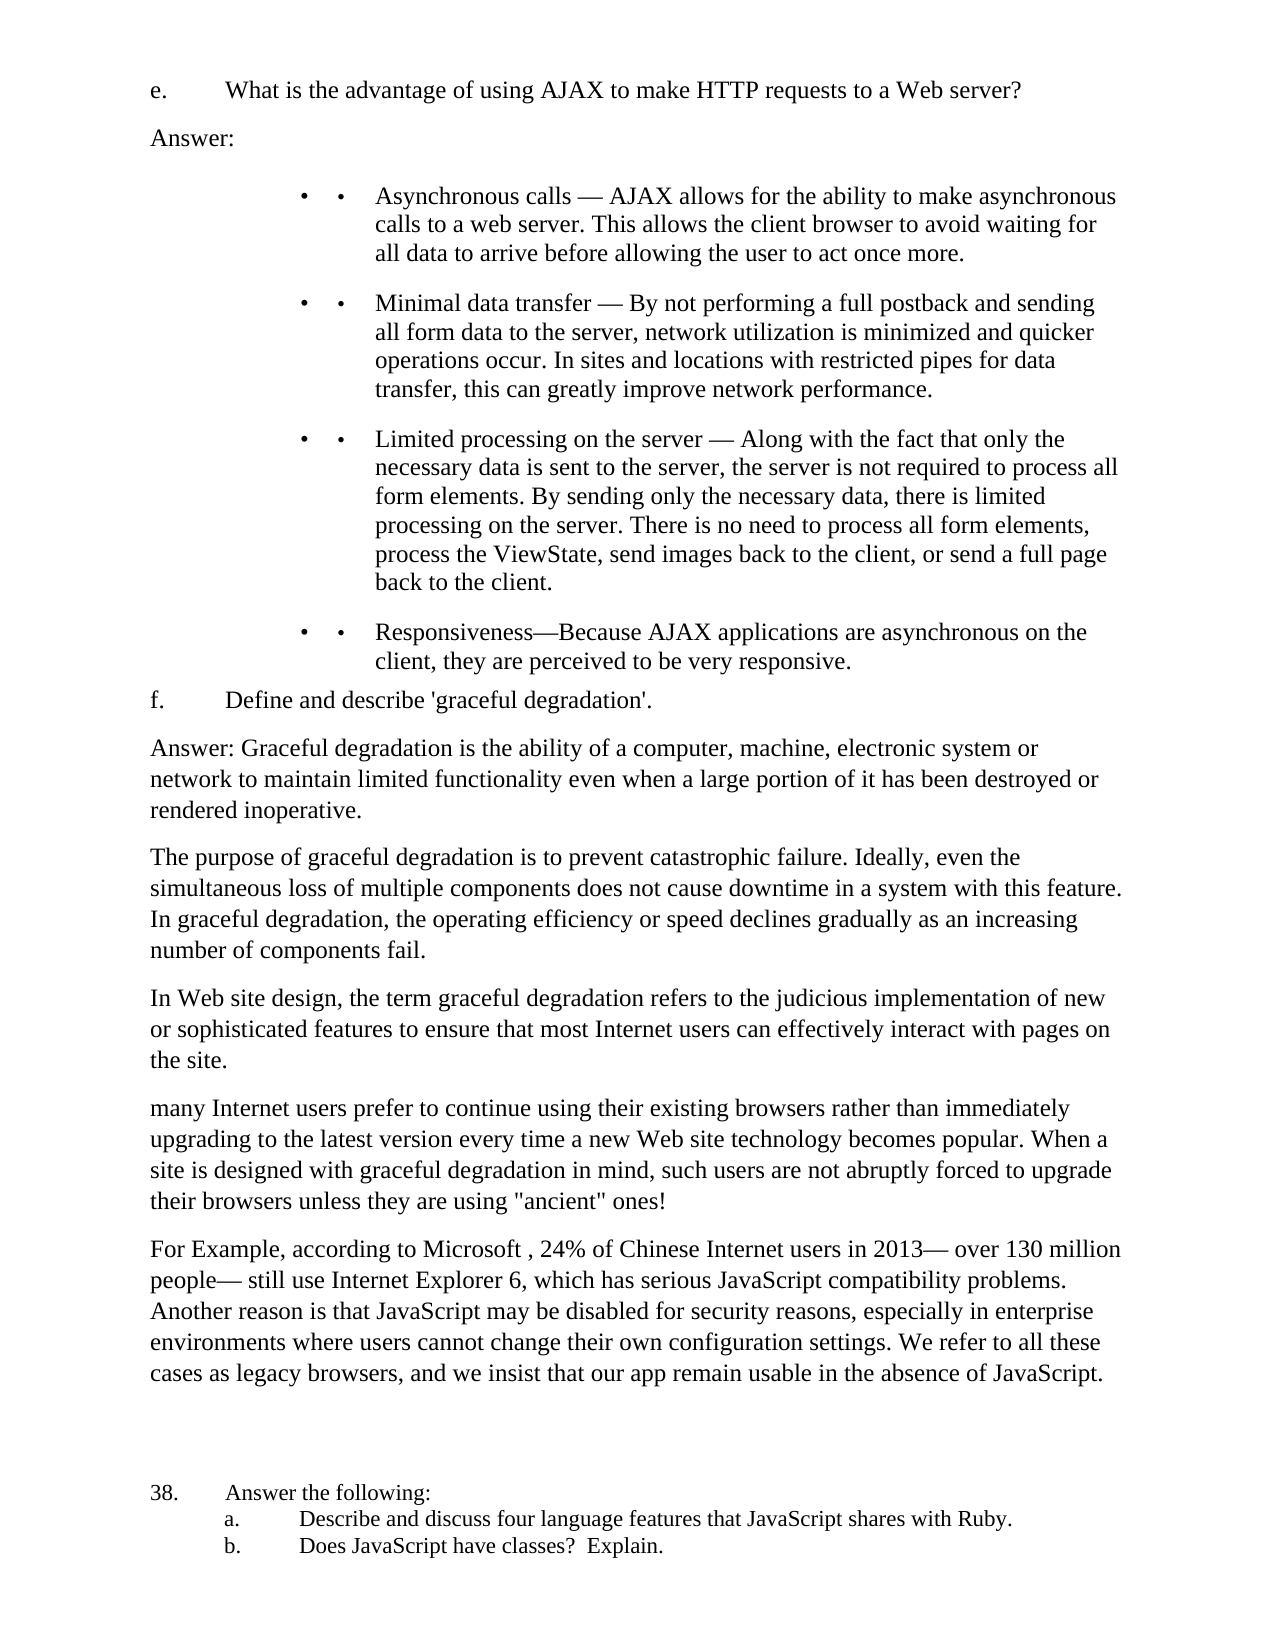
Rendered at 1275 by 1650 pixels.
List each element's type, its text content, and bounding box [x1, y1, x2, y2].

text In Web site design, the term graceful degradation refers to the judicious implementation of new or sophisticated features to ensure that most Internet users can effectively interact with pages on the site. [150, 983, 1125, 1074]
list • Asynchronous calls — AJAX allows for the ability to make asynchronous calls to a web server. This allows the client browser to avoid waiting for all data to arrive before allowing the user to act once more. [300, 181, 1125, 267]
text The purpose of graceful degradation is to prevent catastrophic failure. Ideally, even the simultaneous loss of multiple components does not cause downtime in a system with this feature. In graceful degradation, the operating efficiency or speed declines gradually as an increasing number of components fail. [150, 842, 1125, 964]
text f. Define and describe 'graceful degradation'. [150, 685, 1125, 714]
text b. Does JavaScript have classes? Explain. [224, 1532, 1125, 1558]
text For Example, according to Microsoft , 24% of Chinese Internet users in 2013— over 130 million people— still use Internet Explorer 6, which has serious JavaScript compatibility problems. Another reason is that JavaScript may be disabled for security reasons, especially in enterprise environments where users cannot change their own configuration settings. We refer to all these cases as legacy browsers, and we insist that our app remain usable in the absence of JavaScript. [150, 1234, 1125, 1387]
text Answer: [150, 123, 1125, 151]
text e. What is the advantage of using AJAX to make HTTP requests to a Web server? [150, 75, 1125, 104]
text many Internet users prefer to continue using their existing browsers rather than immediately upgrading to the latest version every time a new Web site technology becomes popular. When a site is designed with graceful degradation in mind, such users are not abruptly forced to upgrade their browsers unless they are using "ancient" ones! [150, 1093, 1125, 1215]
list • Minimal data transfer — By not performing a full postback and sending all form data to the server, network utilization is minimized and quicker operations occur. In sites and locations with restricted pipes for data transfer, this can greatly improve network performance. [300, 288, 1125, 403]
list • Responsiveness—Because AJAX applications are asynchronous on the client, they are perceived to be very responsive. [300, 617, 1125, 674]
text Answer: Graceful degradation is the ability of a computer, machine, electronic system or network to maintain limited functionality even when a large portion of it has been destroyed or rendered inoperative. [150, 733, 1125, 823]
text 38. Answer the following: [150, 1479, 1125, 1505]
list • Limited processing on the server — Along with the fact that only the necessary data is sent to the server, the server is not required to process all form elements. By sending only the necessary data, there is limited processing on the server. There is no need to process all form elements, process the ViewState, send images back to the client, or send a full page back to the client. [300, 424, 1125, 596]
text a. Describe and discuss four language features that JavaScript shares with Ruby. [224, 1505, 1125, 1532]
